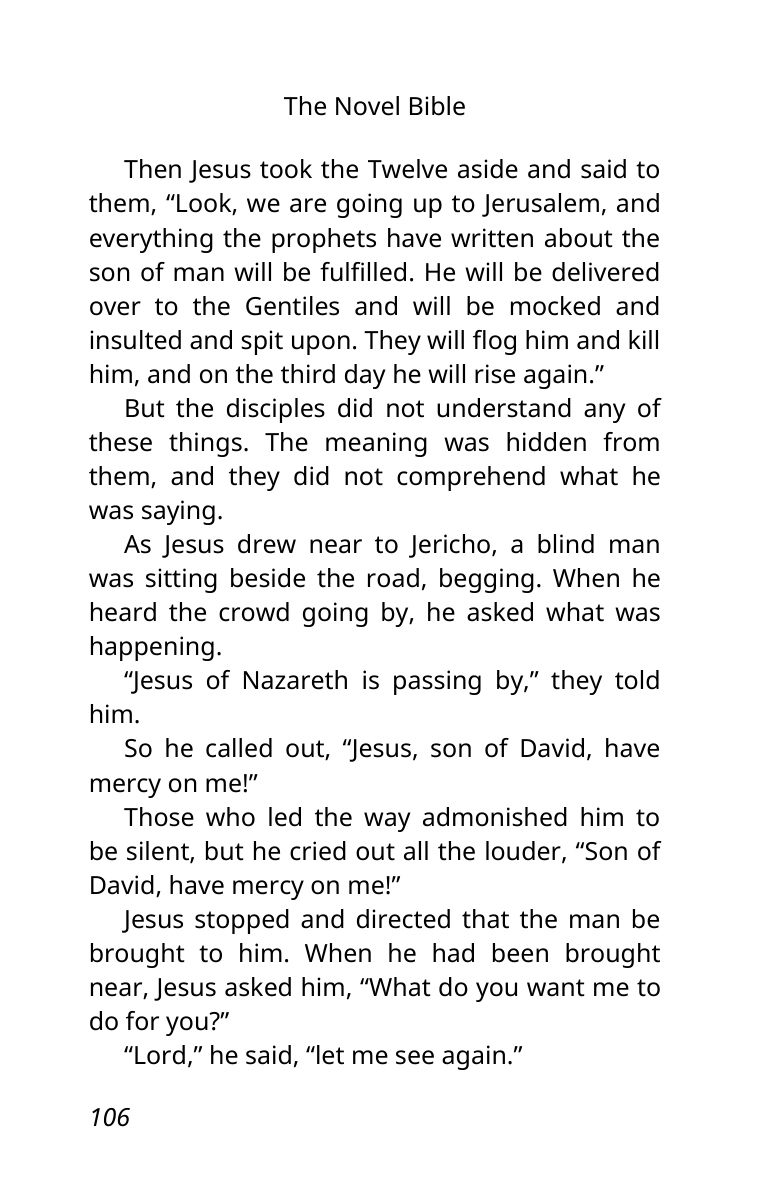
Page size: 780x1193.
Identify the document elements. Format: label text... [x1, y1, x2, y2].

text But the disciples did not understand any of these things. The meaning was hidden from them, and they did not comprehend what he was saying. [88, 391, 661, 527]
text Then Jesus took the Twelve aside and said to them, “Look, we are going up to Jerusalem, and everything the prophets have written about the son of man will be fulfilled. He will be delivered over to the Gentiles and will be mocked and insulted and spit upon. They will flog him and kill him, and on the third day he will rise again.” [88, 152, 661, 391]
text Those who led the way admonished him to be silent, but he cried out all the louder, “Son of David, have mercy on me!” [88, 799, 661, 901]
text “Lord,” he said, “let me see again.” [88, 1038, 661, 1072]
text So he called out, “Jesus, son of David, have mercy on me!” [88, 731, 661, 799]
text As Jesus drew near to Jericho, a blind man was sitting beside the road, begging. When he heard the crowd going by, he asked what was happening. [88, 527, 661, 663]
text Jesus stopped and directed that the man be brought to him. When he had been brought near, Jesus asked him, “What do you want me to do for you?” [88, 901, 661, 1038]
text “Jesus of Nazareth is passing by,” they told him. [88, 663, 661, 731]
